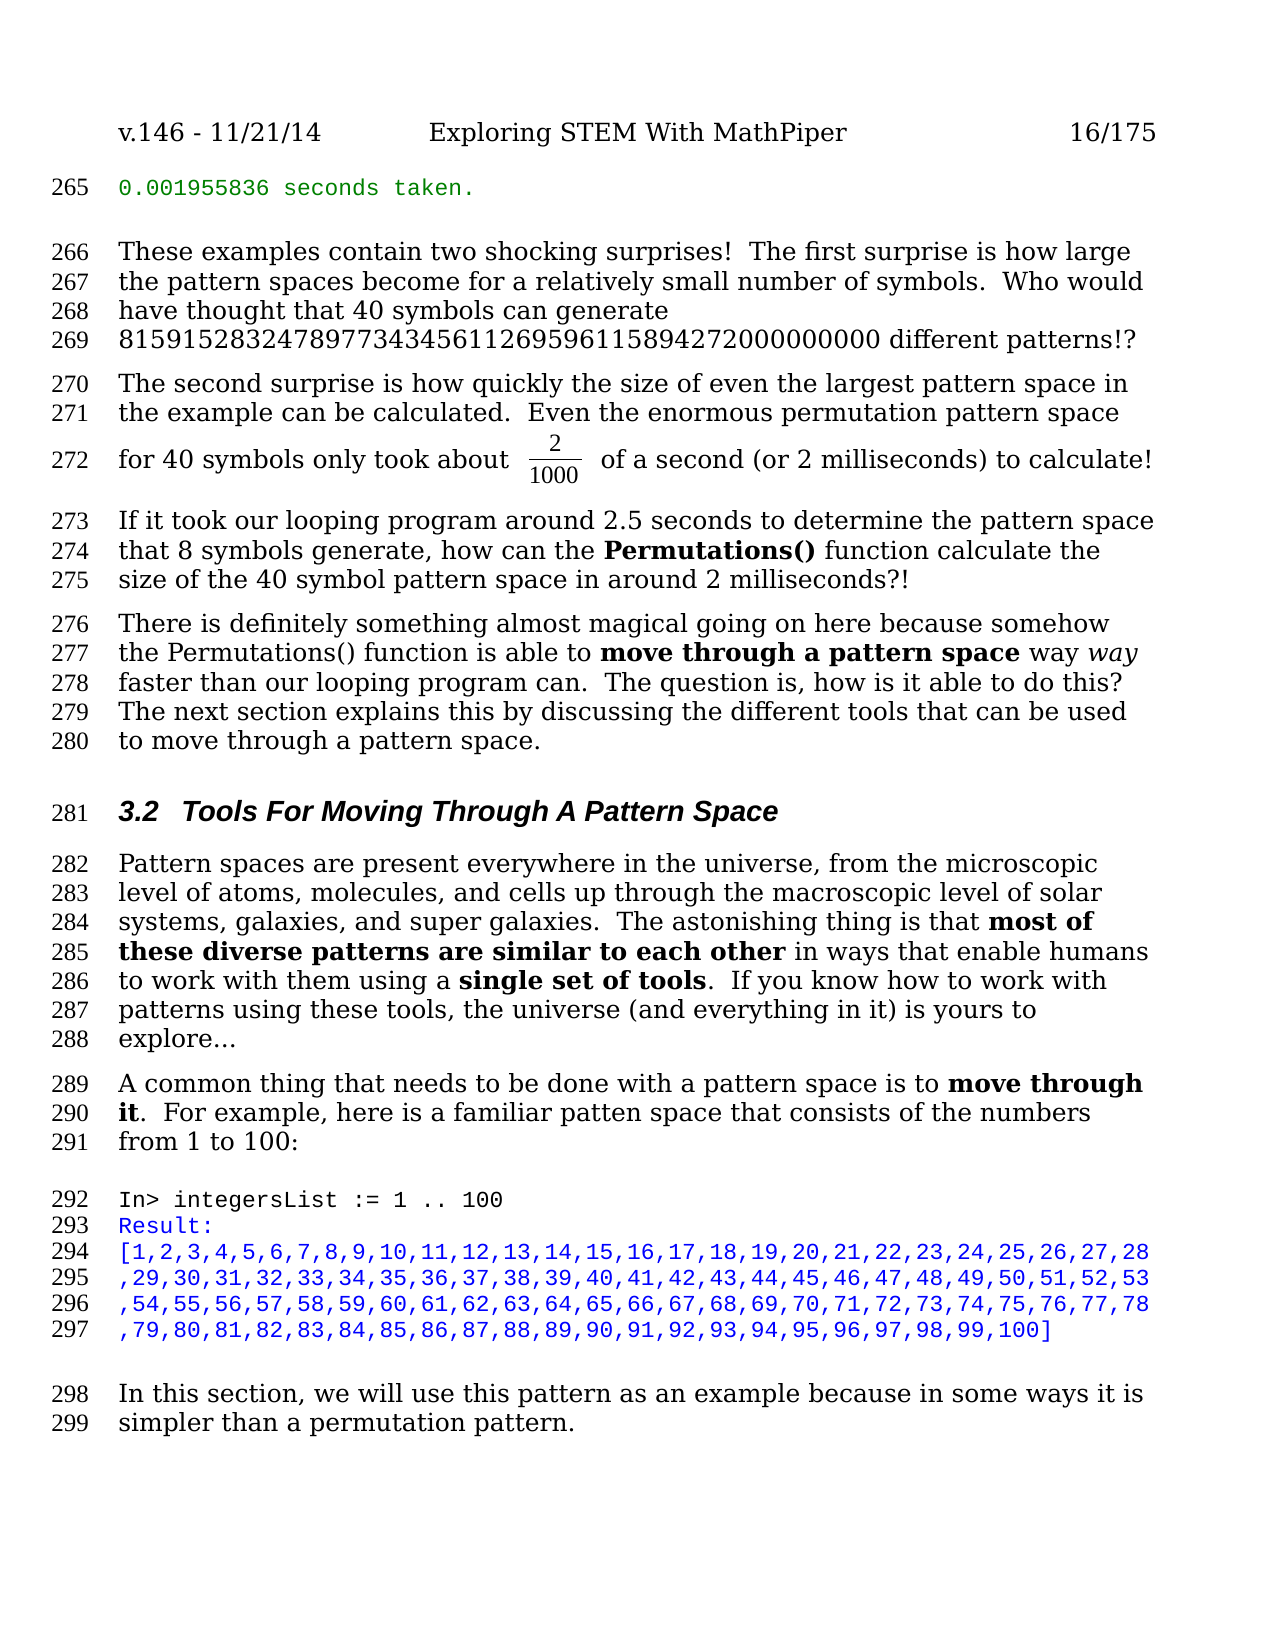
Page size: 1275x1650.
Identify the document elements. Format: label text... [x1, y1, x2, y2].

text In this section, we will use this pattern as an example because in some ways it is simpler than a permutation pattern. [118, 1379, 1157, 1437]
text Result: [1,2,3,4,5,6,7,8,9,10,11,12,13,14,15,16,17,18,19,20,21,22,23,24,25,26,27,28,29,30,31,32,33,34,35,36,37,38,39,40,41,42,43,44,45,46,47,48,49,50,51,52,53,54,55,56,57,58,59,60,61,62,63,64,65,66,67,68,69,70,71,72,73,74,75,76,77,78,79,80,81,82,83,84,85,86,87,88,89,90,91,92,93,94,95,96,97,98,99,100] [118, 1214, 1157, 1344]
text In> integersList := 1 .. 100 [118, 1188, 1157, 1214]
text 0.001955836 seconds taken. [118, 177, 1157, 203]
text The second surprise is how quickly the size of even the largest pattern space in the example can be calculated. Even the enormous permutation pattern space for 40 symbols only took aboutof a second (or 2 milliseconds) to calculate! [118, 369, 1157, 491]
text If it took our looping program around 2.5 seconds to determine the pattern space that 8 symbols generate, how can the Permutations() function calculate the size of the 40 symbol pattern space in around 2 milliseconds?! [118, 506, 1157, 594]
text These examples contain two shocking surprises! The first surprise is how large the pattern spaces become for a relatively small number of symbols. Who would have thought that 40 symbols can generate 815915283247897734345611269596115894272000000000 different patterns!? [118, 238, 1157, 354]
text A common thing that needs to be done with a pattern space is to move through it. For example, here is a familiar patten space that consists of the numbers from 1 to 100: [118, 1068, 1157, 1156]
text There is definitely something almost magical going on here because somehow the Permutations() function is able to move through a pattern space way way faster than our looping program can. The question is, how is it able to do this? The next section explains this by discussing the different tools that can be used to move through a pattern space. [118, 609, 1157, 755]
text Pattern spaces are present everywhere in the universe, from the microscopic level of atoms, molecules, and cells up through the macroscopic level of solar systems, galaxies, and super galaxies. The astonishing thing is that most of these diverse patterns are similar to each other in ways that enable humans to work with them using a single set of tools. If you know how to work with patterns using these tools, the universe (and everything in it) is yours to explore... [118, 849, 1157, 1053]
subtitle Tools For Moving Through A Pattern Space [118, 794, 1157, 828]
